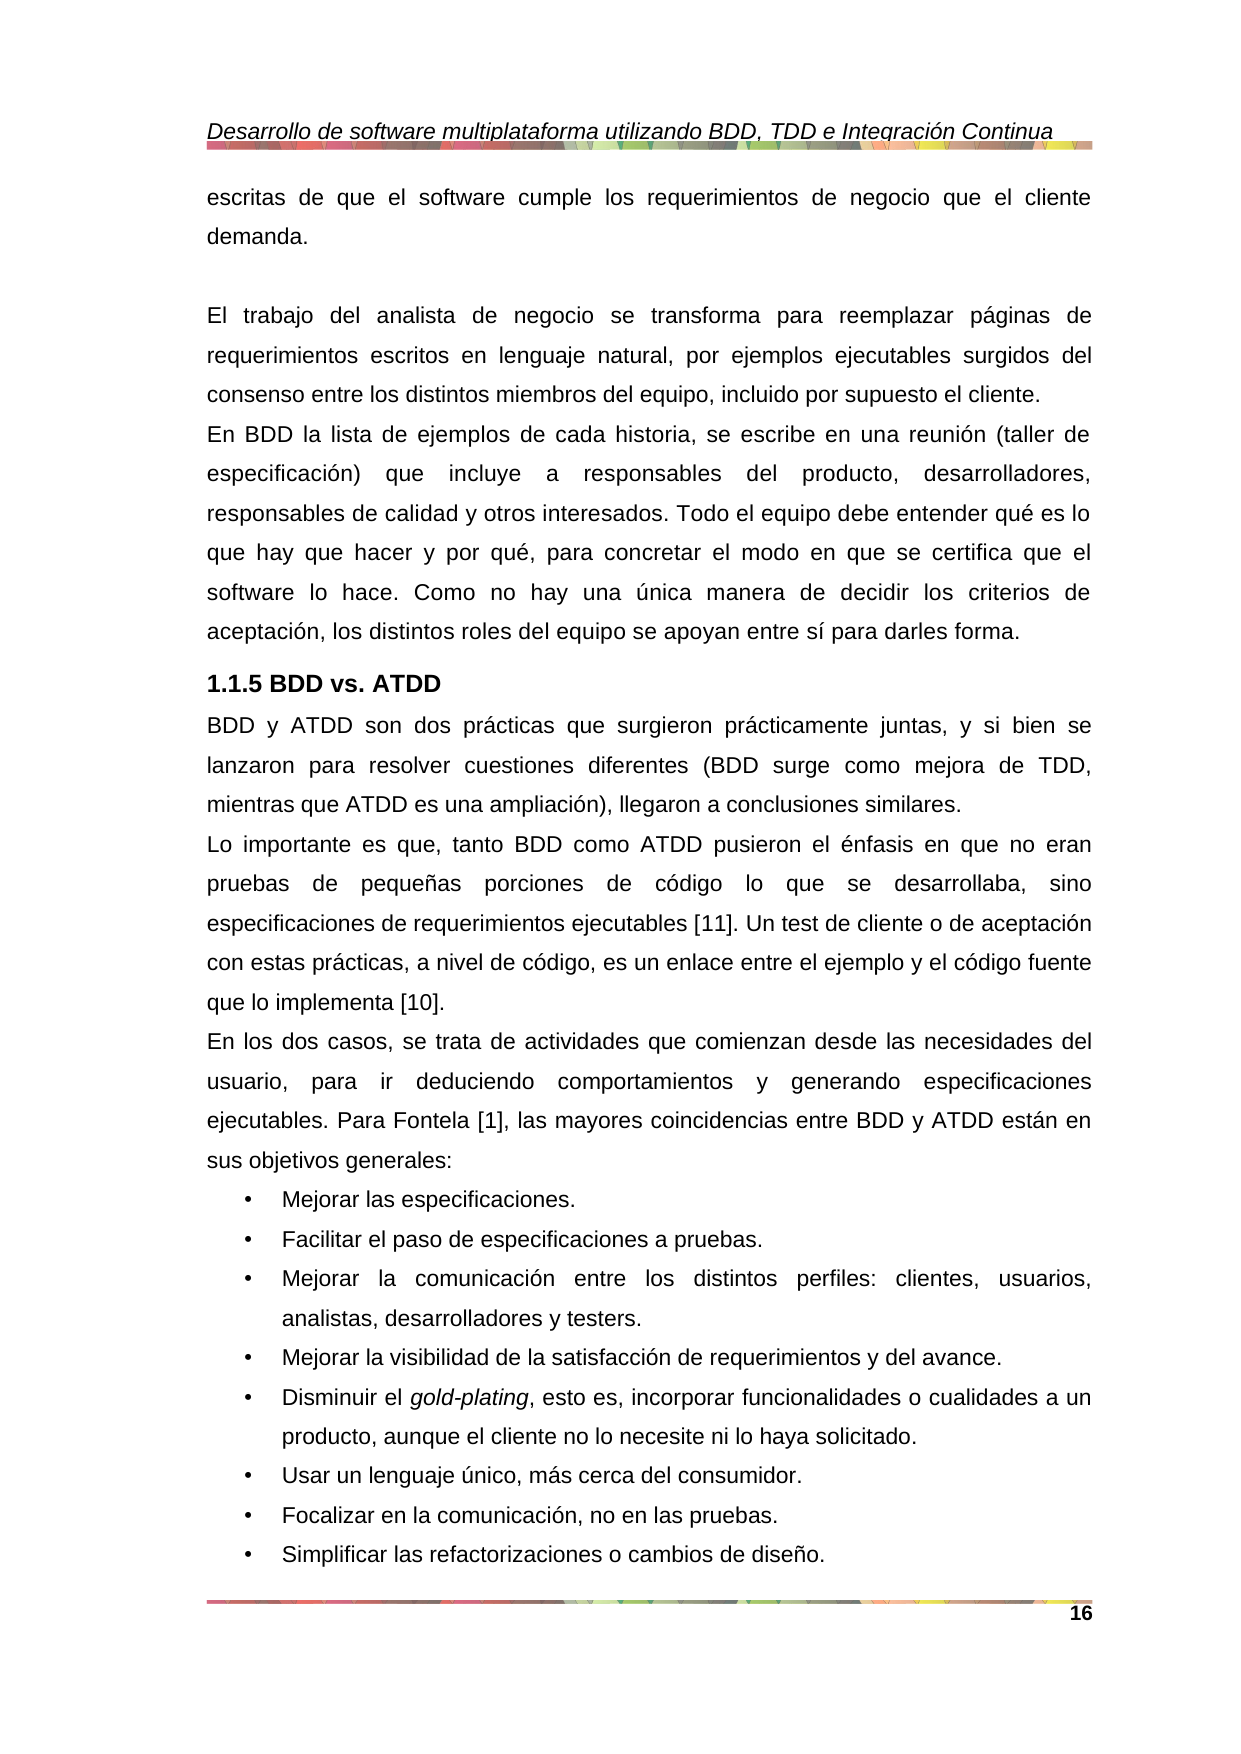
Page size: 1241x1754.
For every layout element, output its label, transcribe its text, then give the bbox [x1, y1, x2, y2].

list Simplificar las refactorizaciones o cambios de diseño. [244, 1541, 1093, 1568]
text El trabajo del analista de negocio se transforma para reemplazar páginas de requerimientos escritos en lenguaje natural, por ejemplos ejecutables surgidos del consenso entre los distintos miembros del equipo, incluido por supuesto el cliente. [207, 302, 1093, 407]
list Focalizar en la comunicación, no en las pruebas. [244, 1502, 1093, 1528]
list Mejorar la comunicación entre los distintos perfiles: clientes, usuarios, analistas, desarrolladores y testers. [244, 1265, 1093, 1331]
list Disminuir el gold-plating, esto es, incorporar funcionalidades o cualidades a un producto, aunque el cliente no lo necesite ni lo haya solicitado. [244, 1383, 1093, 1449]
list Mejorar las especificaciones. [244, 1186, 1093, 1212]
text escritas de que el software cumple los requerimientos de negocio que el cliente demanda. [207, 184, 1093, 249]
list Usar un lenguaje único, más cerca del consumidor. [244, 1462, 1093, 1489]
list Facilitar el paso de especificaciones a pruebas. [244, 1226, 1093, 1252]
text BDD y ATDD son dos prácticas que surgieron prácticamente juntas, y si bien se lanzaron para resolver cuestiones diferentes (BDD surge como mejora de TDD, mientras que ATDD es una ampliación), llegaron a conclusiones similares. [207, 712, 1093, 818]
text En BDD la lista de ejemplos de cada historia, se escribe en una reunión (taller de especificación) que incluye a responsables del producto, desarrolladores, responsables de calidad y otros interesados. Todo el equipo debe entender qué es lo que hay que hacer y por qué, para concretar el modo en que se certifica que el software lo hace. Como no hay una única manera de decidir los criterios de aceptación, los distintos roles del equipo se apoyan entre sí para darles forma. [207, 421, 1093, 644]
text Lo importante es que, tanto BDD como ATDD pusieron el énfasis en que no eran pruebas de pequeñas porciones de código lo que se desarrollaba, sino especificaciones de requerimientos ejecutables [11]. Un test de cliente o de aceptación con estas prácticas, a nivel de código, es un enlace entre el ejemplo y el código fuente que lo implementa [10]. [207, 831, 1093, 1015]
text En los dos casos, se trata de actividades que comienzan desde las necesidades del usuario, para ir deduciendo comportamientos y generando especificaciones ejecutables. Para Fontela [1], las mayores coincidencias entre BDD y ATDD están en sus objetivos generales: [207, 1028, 1093, 1173]
list Mejorar la visibilidad de la satisfacción de requerimientos y del avance. [244, 1344, 1093, 1370]
list 1.1.5 BDD vs. ATDD [207, 669, 1093, 698]
